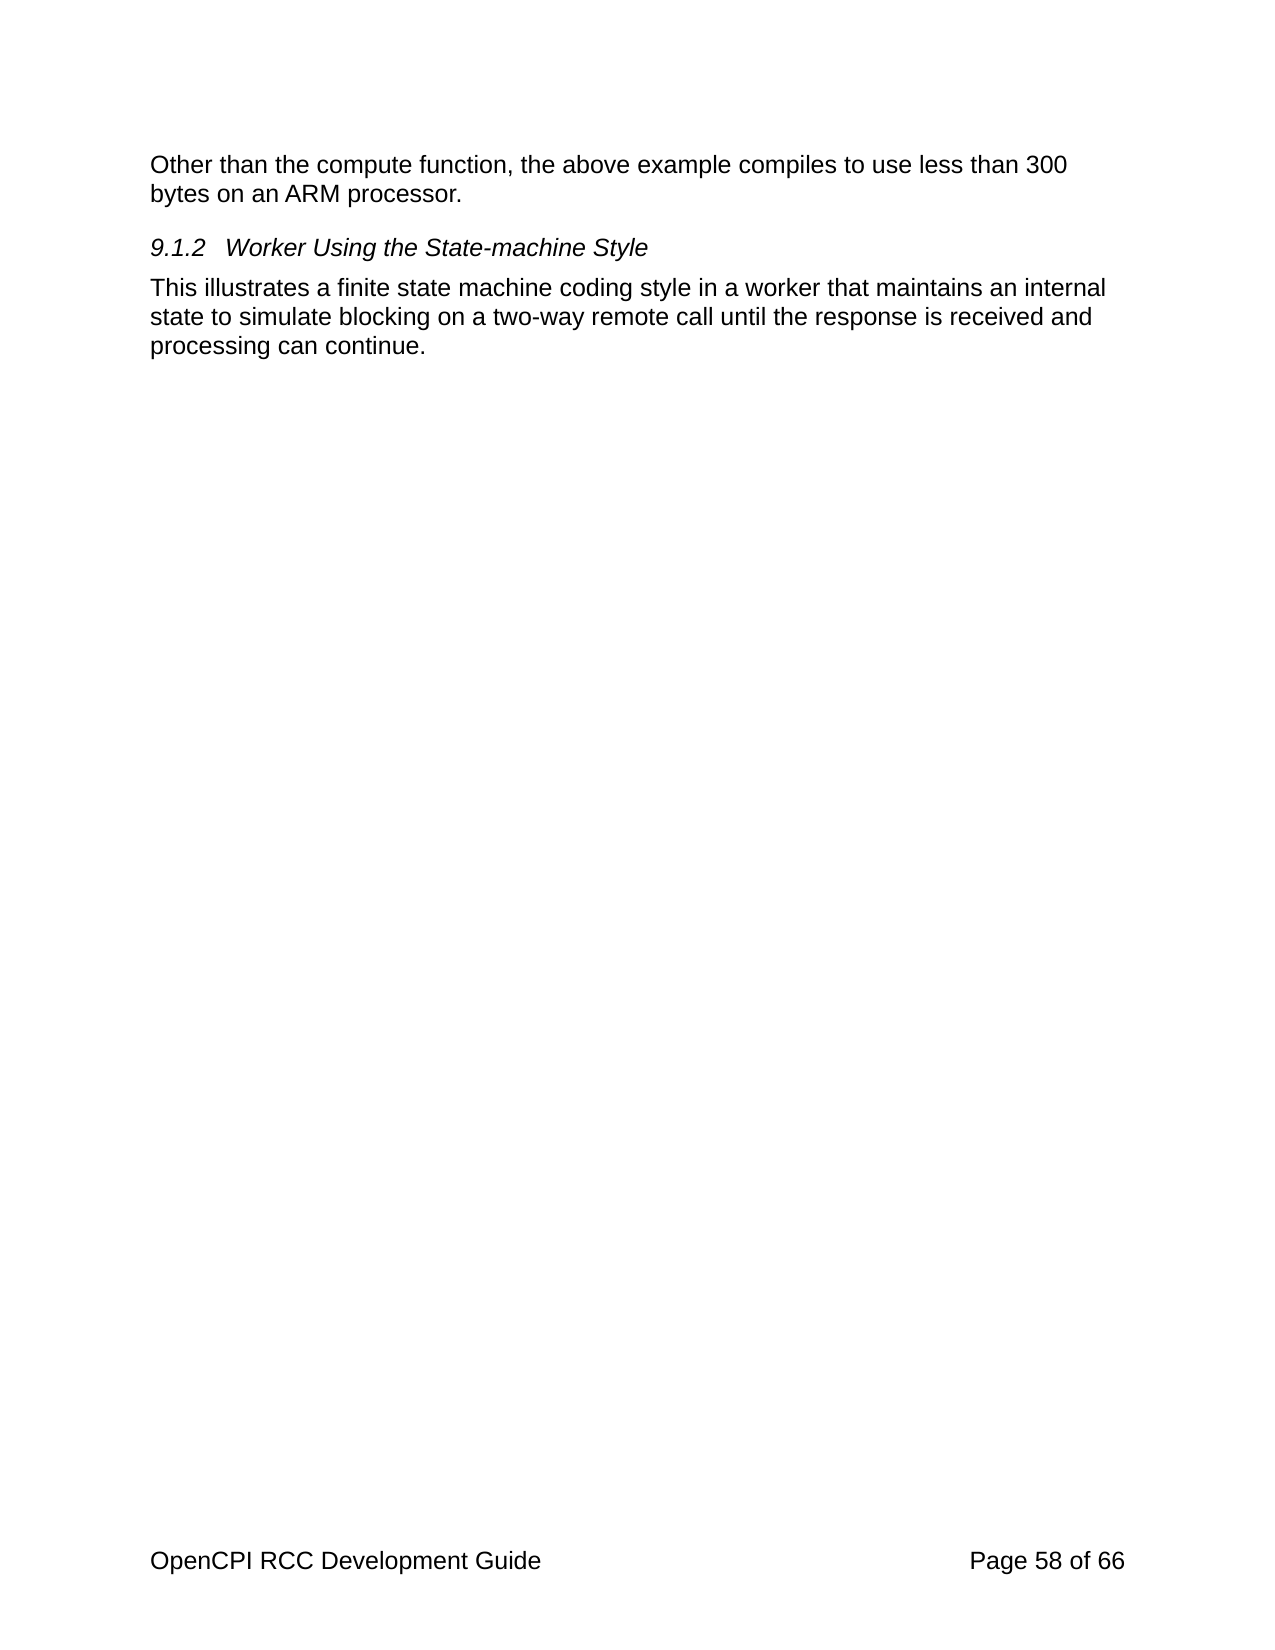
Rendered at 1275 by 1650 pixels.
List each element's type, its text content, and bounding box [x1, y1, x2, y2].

subtitle Worker Using the State-machine Style [150, 232, 1125, 261]
text Other than the compute function, the above example compiles to use less than 300 bytes on an ARM processor. [150, 150, 1125, 207]
text This illustrates a finite state machine coding style in a worker that maintains an internal state to simulate blocking on a two-way remote call until the response is received and processing can continue. [150, 273, 1125, 359]
